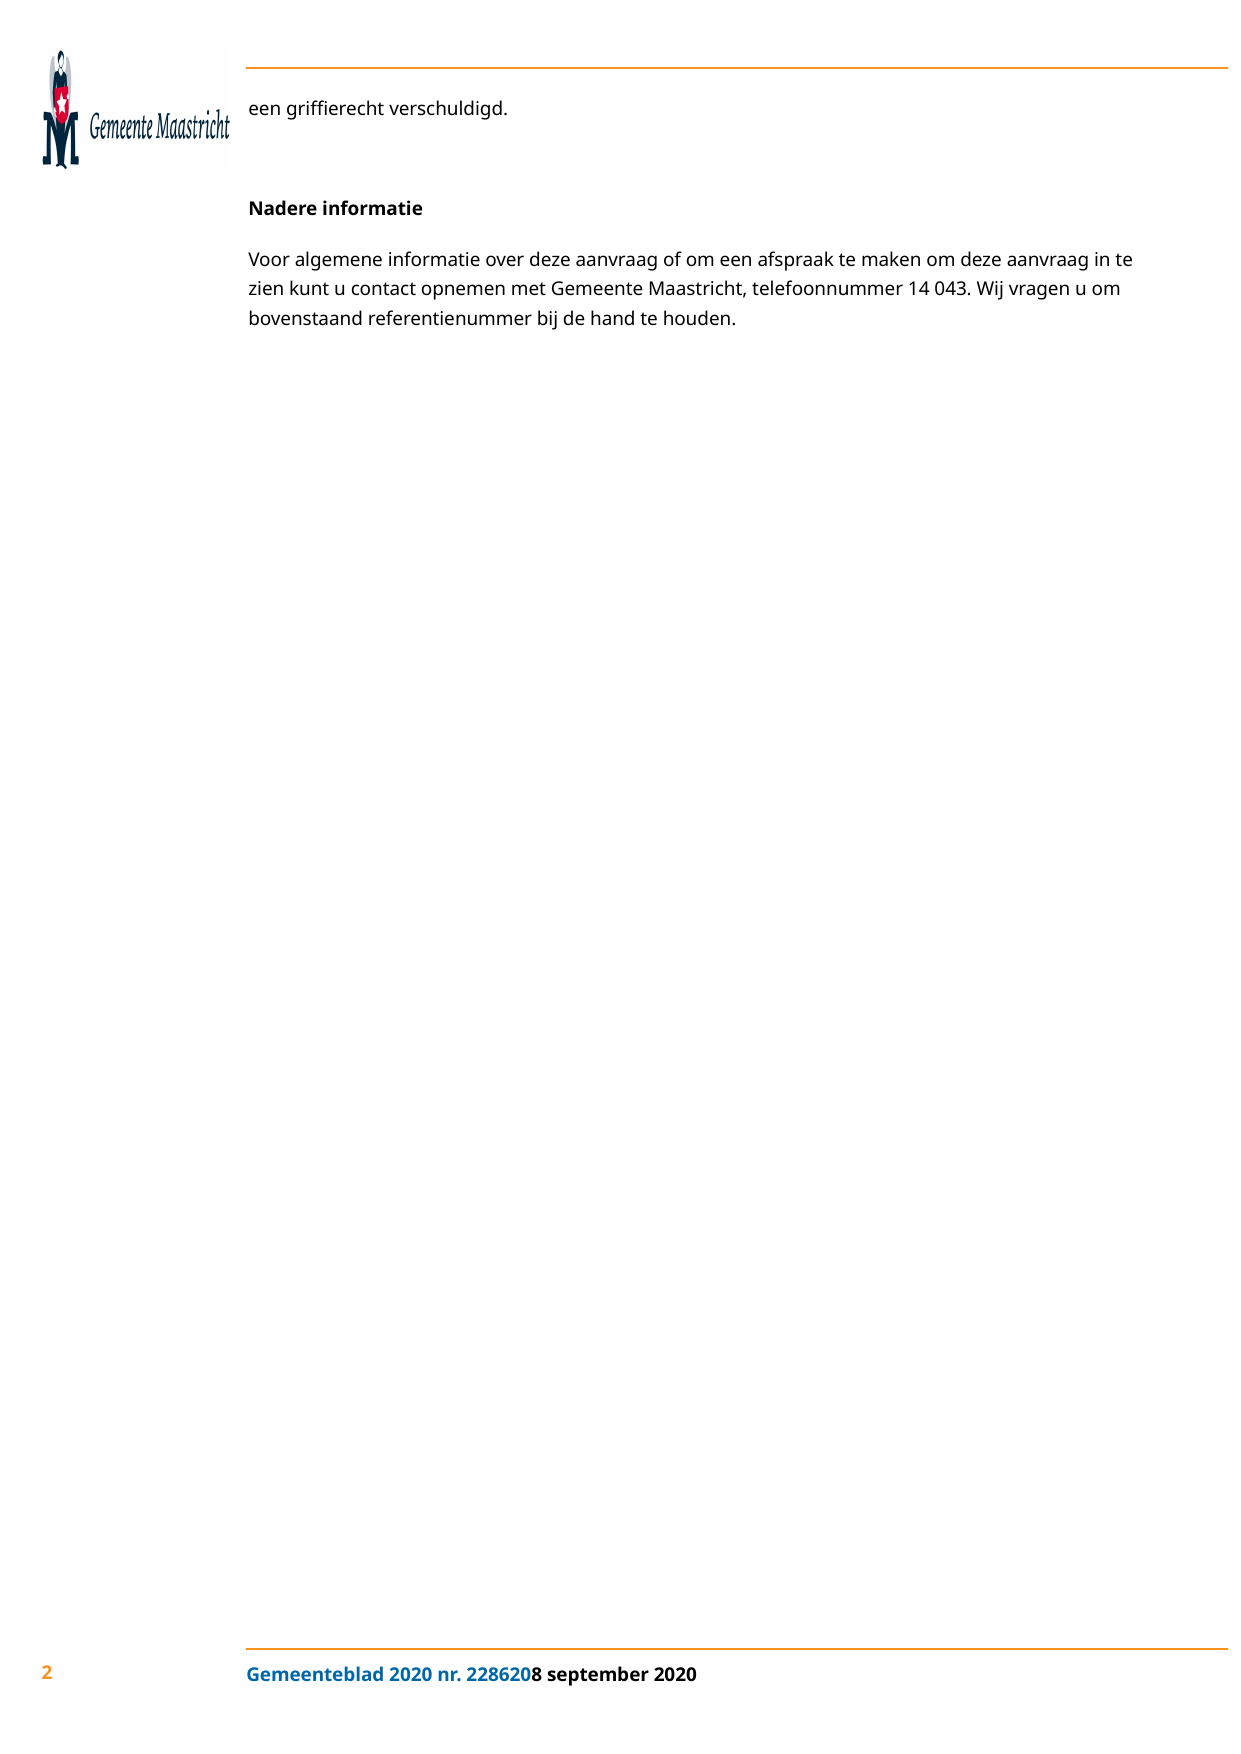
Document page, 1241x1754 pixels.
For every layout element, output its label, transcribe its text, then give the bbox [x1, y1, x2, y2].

text Nadere informatie [248, 196, 1152, 221]
text een griffierecht verschuldigd. [248, 95, 1152, 121]
picture [41, 47, 231, 172]
text Voor algemene informatie over deze aanvraag of om een afspraak te maken om deze aanvraag in te zien kunt u contact opnemen met Gemeente Maastricht, telefoonnummer 14 043. Wij vragen u om bovenstaand referentienummer bij de hand te houden. [248, 246, 1152, 331]
